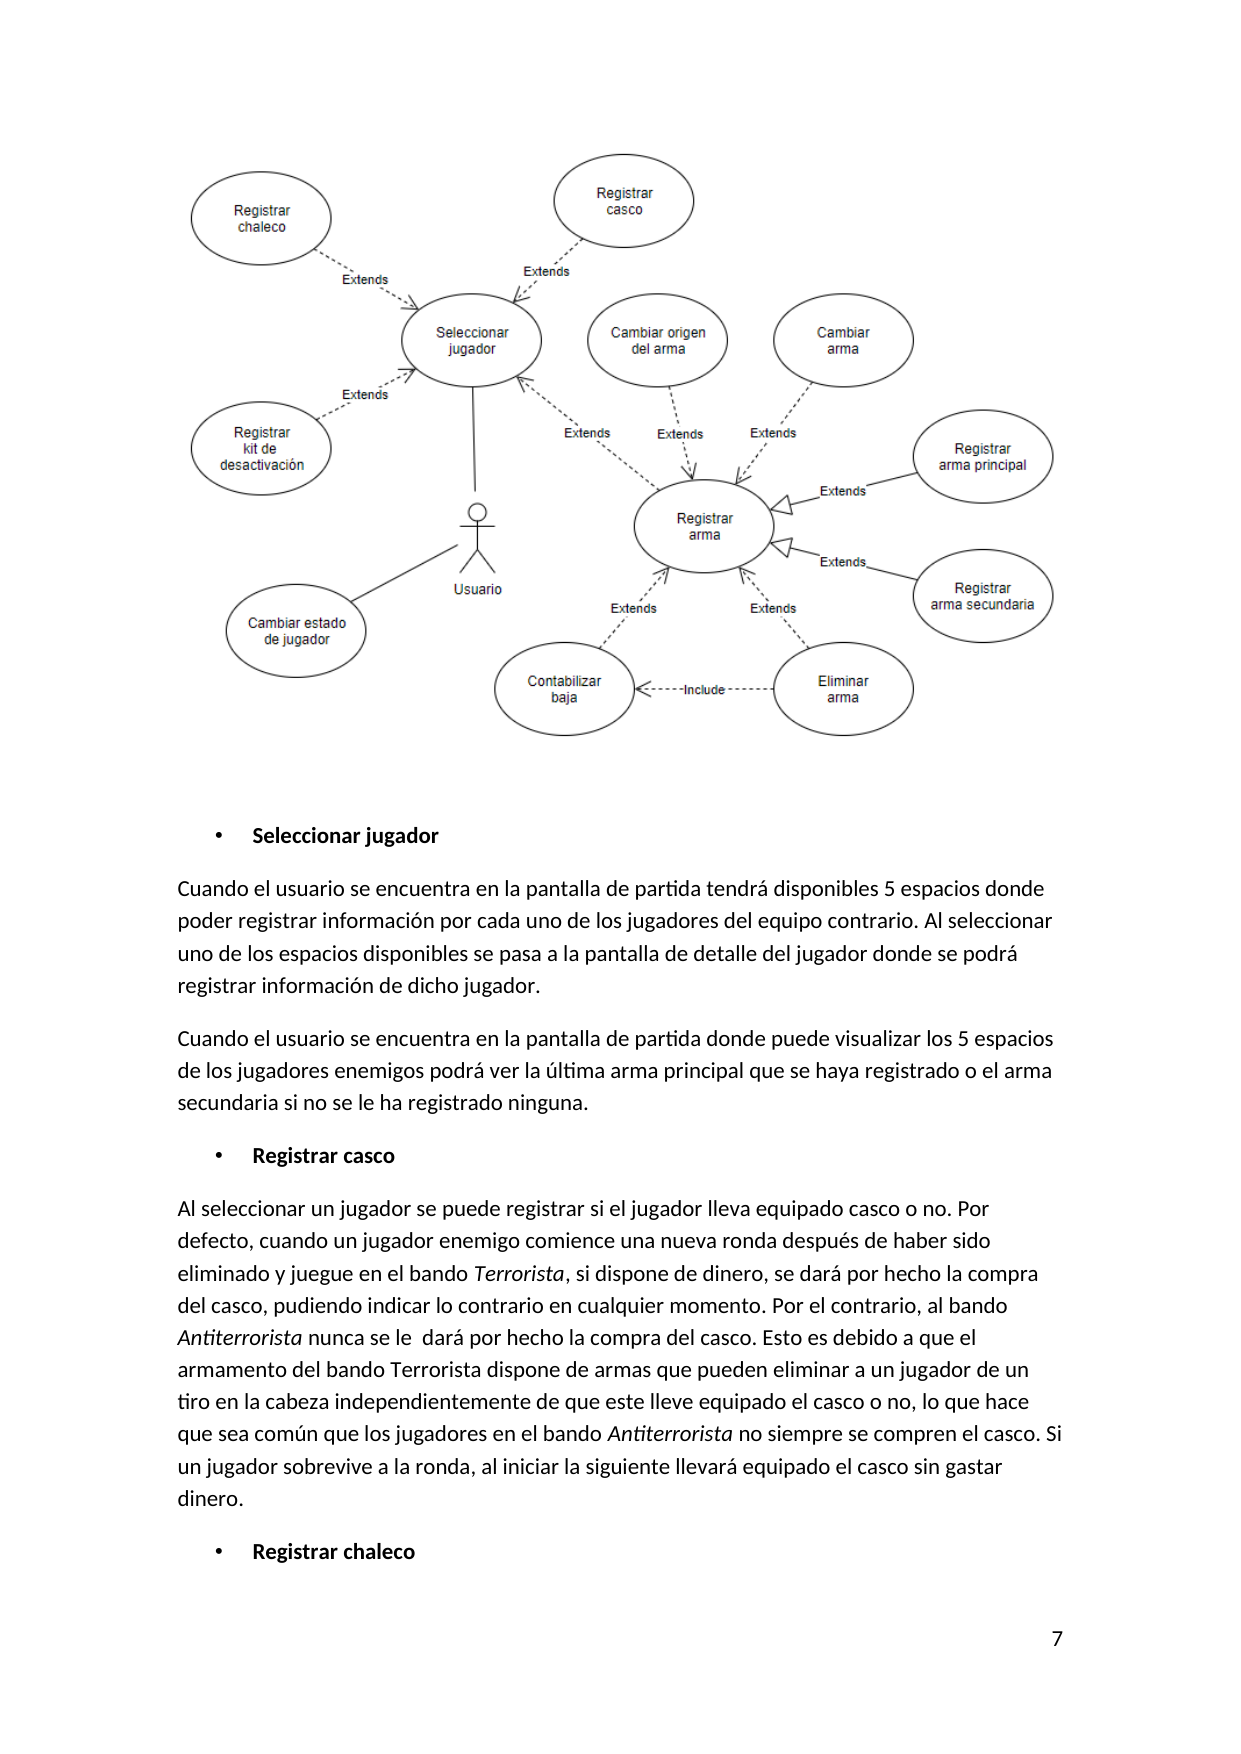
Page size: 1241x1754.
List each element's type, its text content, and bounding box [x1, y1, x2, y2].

list Registrar chaleco [215, 1537, 1063, 1565]
list Registrar casco [215, 1141, 1063, 1169]
text Cuando el usuario se encuentra en la pantalla de partida tendrá disponibles 5 espacios donde poder registrar información por cada uno de los jugadores del equipo contrario. Al seleccionar uno de los espacios disponibles se pasa a la pantalla de detalle del jugador donde se podrá registrar información de dicho jugador. [177, 874, 1063, 999]
list Seleccionar jugador [215, 821, 1063, 849]
text Cuando el usuario se encuentra en la pantalla de partida donde puede visualizar los 5 espacios de los jugadores enemigos podrá ver la última arma principal que se haya registrado o el arma secundaria si no se le ha registrado ninguna. [177, 1024, 1063, 1116]
text Al seleccionar un jugador se puede registrar si el jugador lleva equipado casco o no. Por defecto, cuando un jugador enemigo comience una nueva ronda después de haber sido eliminado y juegue en el bando Terrorista, si dispone de dinero, se dará por hecho la compra del casco, pudiendo indicar lo contrario en cualquier momento. Por el contrario, al bando Antiterrorista nunca se le dará por hecho la compra del casco. Esto es debido a que el armamento del bando Terrorista dispone de armas que pueden eliminar a un jugador de un tiro en la cabeza independientemente de que este lleve equipado el casco o no, lo que hace que sea común que los jugadores en el bando Antiterrorista no siempre se compren el casco. Si un jugador sobrevive a la ronda, al iniciar la siguiente llevará equipado el casco sin gastar dinero. [177, 1194, 1063, 1512]
picture [177, 147, 1063, 764]
